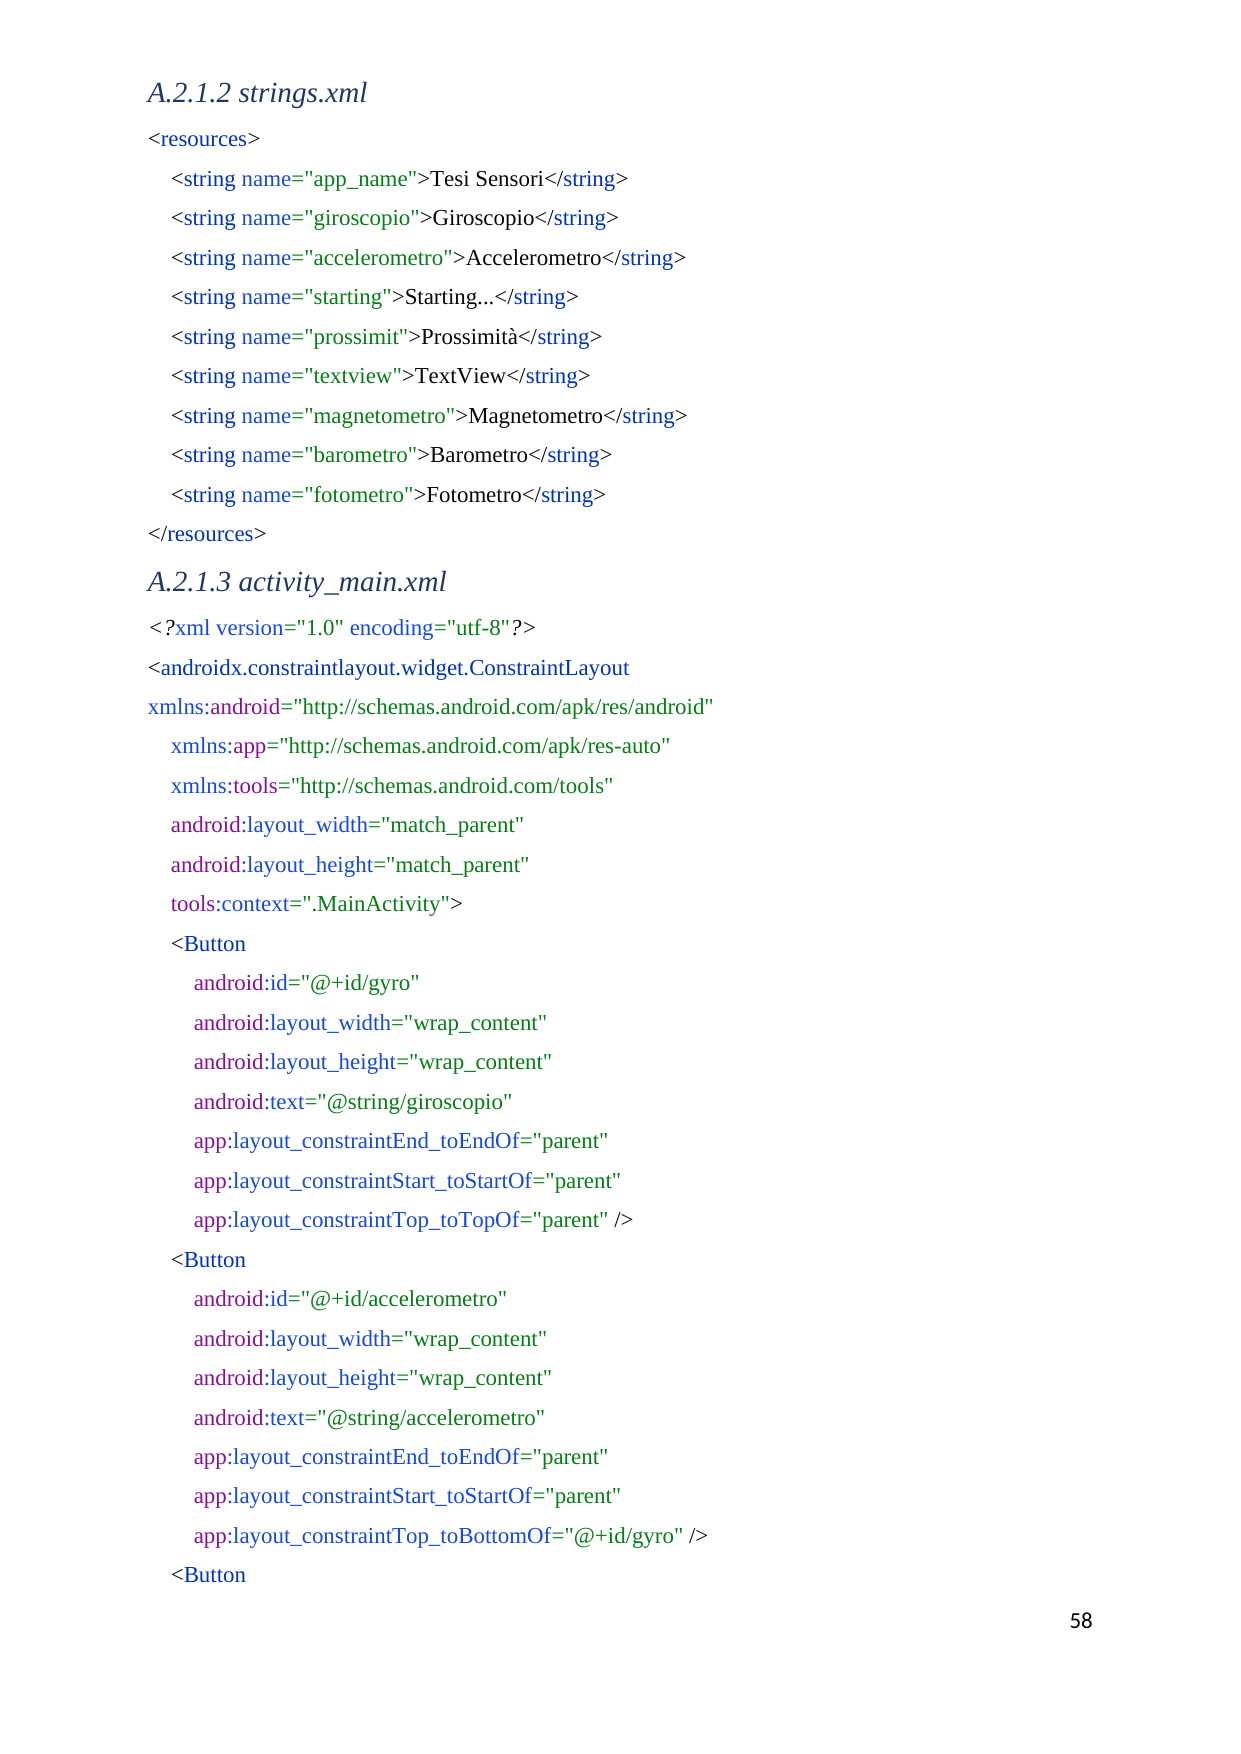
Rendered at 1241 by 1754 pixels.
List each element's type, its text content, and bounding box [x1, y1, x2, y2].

subtitle A.2.1.2 strings.xml [148, 75, 1092, 108]
subtitle A.2.1.3 activity_main.xml [148, 564, 1092, 597]
text <resources> <string name="app_name">Tesi Sensori</string> <string name="giroscopio">Giroscopio</string> <string name="accelerometro">Accelerometro</string> <string name="starting">Starting...</string> <string name="prossimit">Prossimità</string> <string name="textview">TextView</string> <string name="magnetometro">Magnetometro</string> <string name="barometro">Barometro</string> <string name="fotometro">Fotometro</string> </resources> [148, 125, 1092, 546]
text <?xml version="1.0" encoding="utf-8"?> <androidx.constraintlayout.widget.ConstraintLayout xmlns:android="http://schemas.android.com/apk/res/android" xmlns:app="http://schemas.android.com/apk/res-auto" xmlns:tools="http://schemas.android.com/tools" android:layout_width="match_parent" android:layout_height="match_parent" tools:context=".MainActivity"> <Button android:id="@+id/gyro" android:layout_width="wrap_content" android:layout_height="wrap_content" android:text="@string/giroscopio" app:layout_constraintEnd_toEndOf="parent" app:layout_constraintStart_toStartOf="parent" app:layout_constraintTop_toTopOf="parent" /> <Button android:id="@+id/accelerometro" android:layout_width="wrap_content" android:layout_height="wrap_content" android:text="@string/accelerometro" app:layout_constraintEnd_toEndOf="parent" app:layout_constraintStart_toStartOf="parent" app:layout_constraintTop_toBottomOf="@+id/gyro" /> <Button [148, 614, 1092, 1588]
